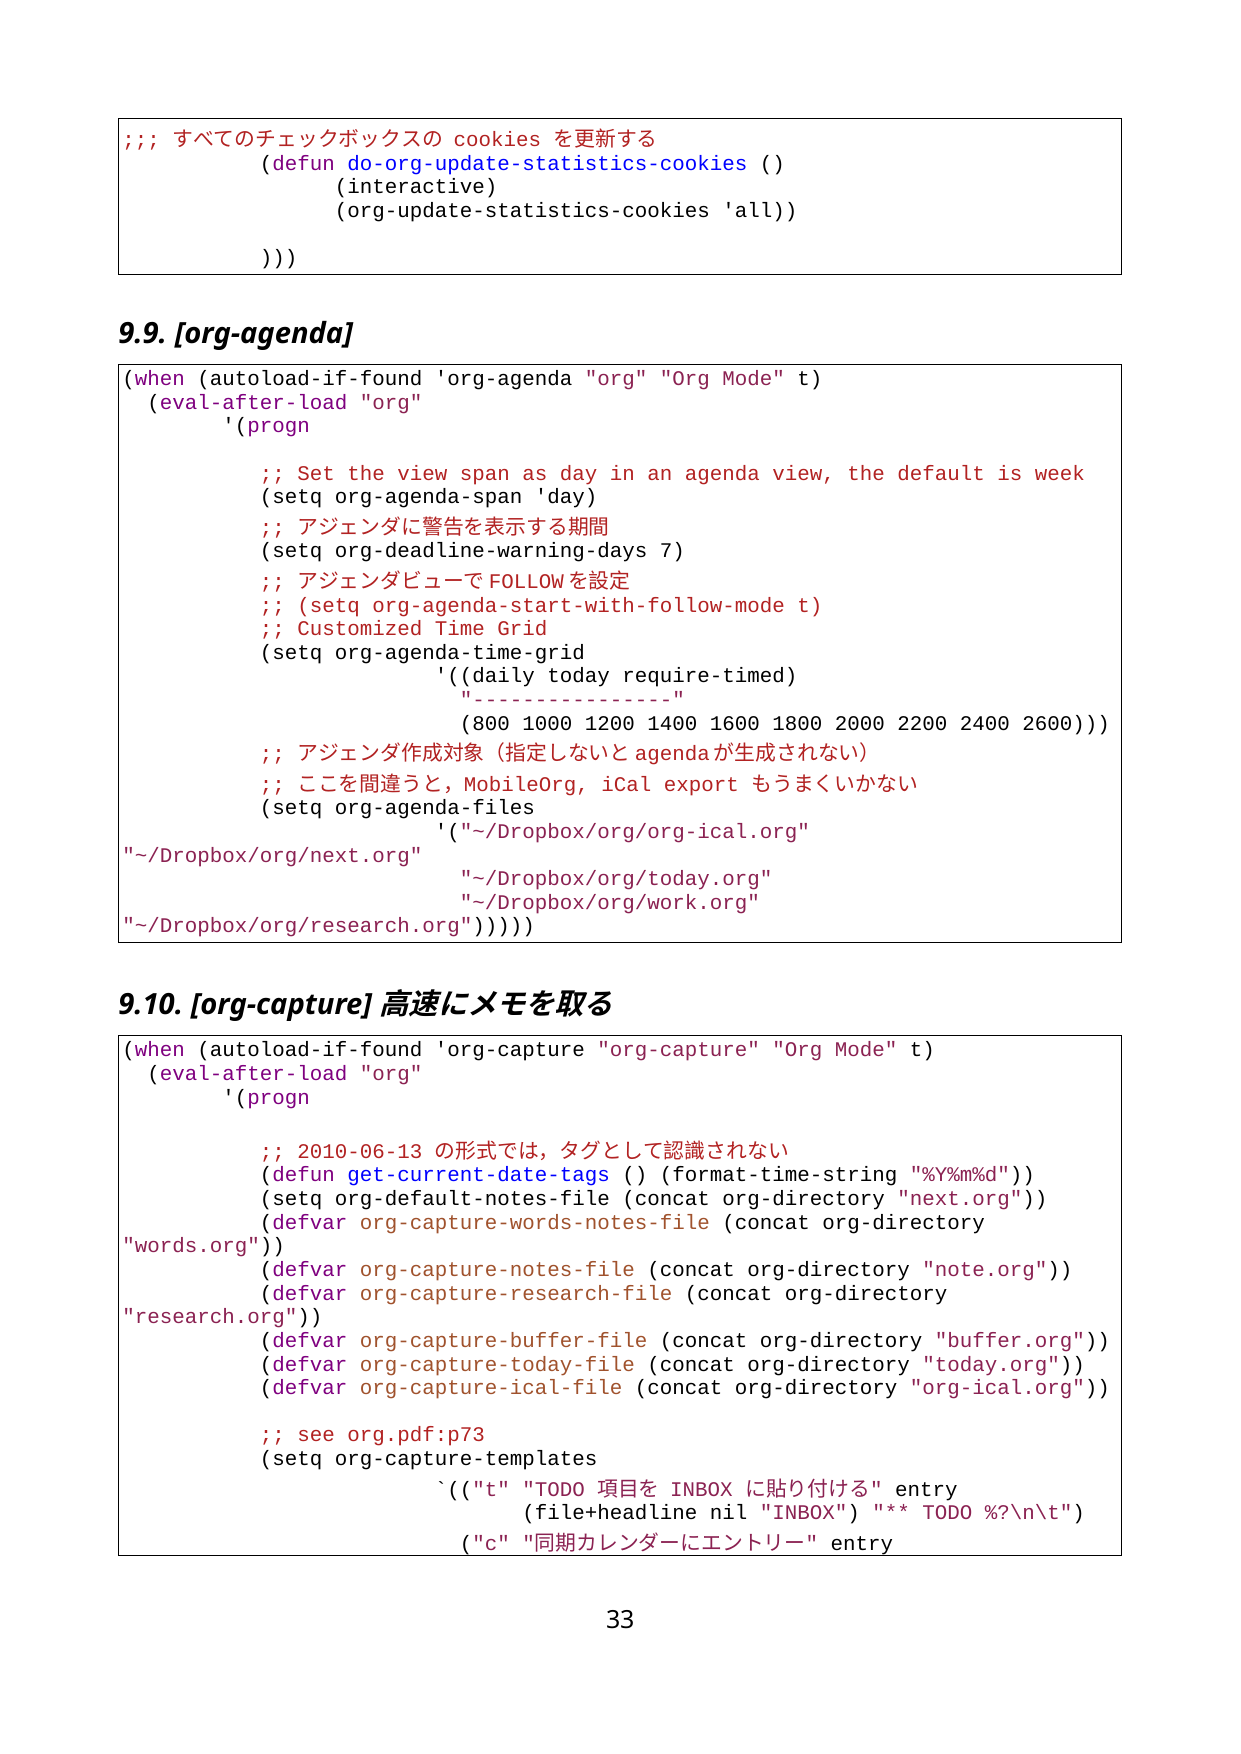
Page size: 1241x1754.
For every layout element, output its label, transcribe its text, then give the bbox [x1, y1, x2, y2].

text (defun get-current-date-tags () (format-time-string "%Y%m%d")) [119, 1160, 1121, 1184]
text (defun do-org-update-statistics-cookies () [119, 148, 1121, 172]
text ))) [119, 243, 1121, 274]
text (file+headline nil "INBOX") "** TODO %?\n\t") [119, 1498, 1121, 1522]
text (defvar org-capture-ical-file (concat org-directory "org-ical.org")) [119, 1373, 1121, 1397]
text ;; Set the view span as day in an agenda view, the default is week [119, 459, 1121, 482]
text '(progn [119, 1083, 1121, 1106]
text "----------------" [119, 685, 1121, 709]
text (eval-after-load "org" [119, 388, 1121, 412]
text ;; Customized Time Grid [119, 614, 1121, 638]
text (defvar org-capture-today-file (concat org-directory "today.org")) [119, 1349, 1121, 1373]
text (defvar org-capture-notes-file (concat org-directory "note.org")) [119, 1255, 1121, 1279]
text (defvar org-capture-words-notes-file (concat org-directory "words.org")) [119, 1208, 1121, 1255]
text (setq org-agenda-span 'day) [119, 482, 1121, 506]
subtitle [org-agenda] [118, 312, 1122, 352]
text ;; 2010-06-13 の形式では，タグとして認識されない [119, 1130, 1121, 1160]
text ;; アジェンダビューでFOLLOWを設定 [119, 560, 1121, 591]
text ;; アジェンダ作成対象（指定しないとagendaが生成されない） [119, 732, 1121, 763]
subtitle [org-capture] 高速にメモを取る [118, 981, 1122, 1023]
text (setq org-agenda-files [119, 793, 1121, 817]
text "~/Dropbox/org/work.org" "~/Dropbox/org/research.org"))))) [119, 888, 1121, 942]
text ("c" "同期カレンダーにエントリー" entry [119, 1522, 1121, 1555]
text (setq org-agenda-time-grid [119, 638, 1121, 662]
text (org-update-statistics-cookies 'all)) [119, 196, 1121, 219]
text ;; アジェンダに警告を表示する期間 [119, 506, 1121, 537]
text `(("t" "TODO 項目を INBOX に貼り付ける" entry [119, 1468, 1121, 1498]
text (when (autoload-if-found 'org-agenda "org" "Org Mode" t) [119, 365, 1121, 388]
text (800 1000 1200 1400 1600 1800 2000 2200 2400 2600))) [119, 709, 1121, 732]
text (eval-after-load "org" [119, 1059, 1121, 1083]
text (defvar org-capture-research-file (concat org-directory "research.org")) [119, 1279, 1121, 1326]
text (interactive) [119, 172, 1121, 196]
text ;; ここを間違うと，MobileOrg, iCal export もうまくいかない [119, 763, 1121, 793]
text ;; (setq org-agenda-start-with-follow-mode t) [119, 591, 1121, 614]
text (setq org-default-notes-file (concat org-directory "next.org")) [119, 1184, 1121, 1208]
text (setq org-capture-templates [119, 1444, 1121, 1468]
text (setq org-deadline-warning-days 7) [119, 537, 1121, 560]
text "~/Dropbox/org/today.org" [119, 864, 1121, 888]
text '((daily today require-timed) [119, 662, 1121, 685]
text '(progn [119, 412, 1121, 435]
text (defvar org-capture-buffer-file (concat org-directory "buffer.org")) [119, 1326, 1121, 1349]
text (when (autoload-if-found 'org-capture "org-capture" "Org Mode" t) [119, 1036, 1121, 1059]
text '("~/Dropbox/org/org-ical.org" "~/Dropbox/org/next.org" [119, 817, 1121, 864]
text ;;; すべてのチェックボックスの cookies を更新する [119, 119, 1121, 148]
text ;; see org.pdf:p73 [119, 1421, 1121, 1444]
